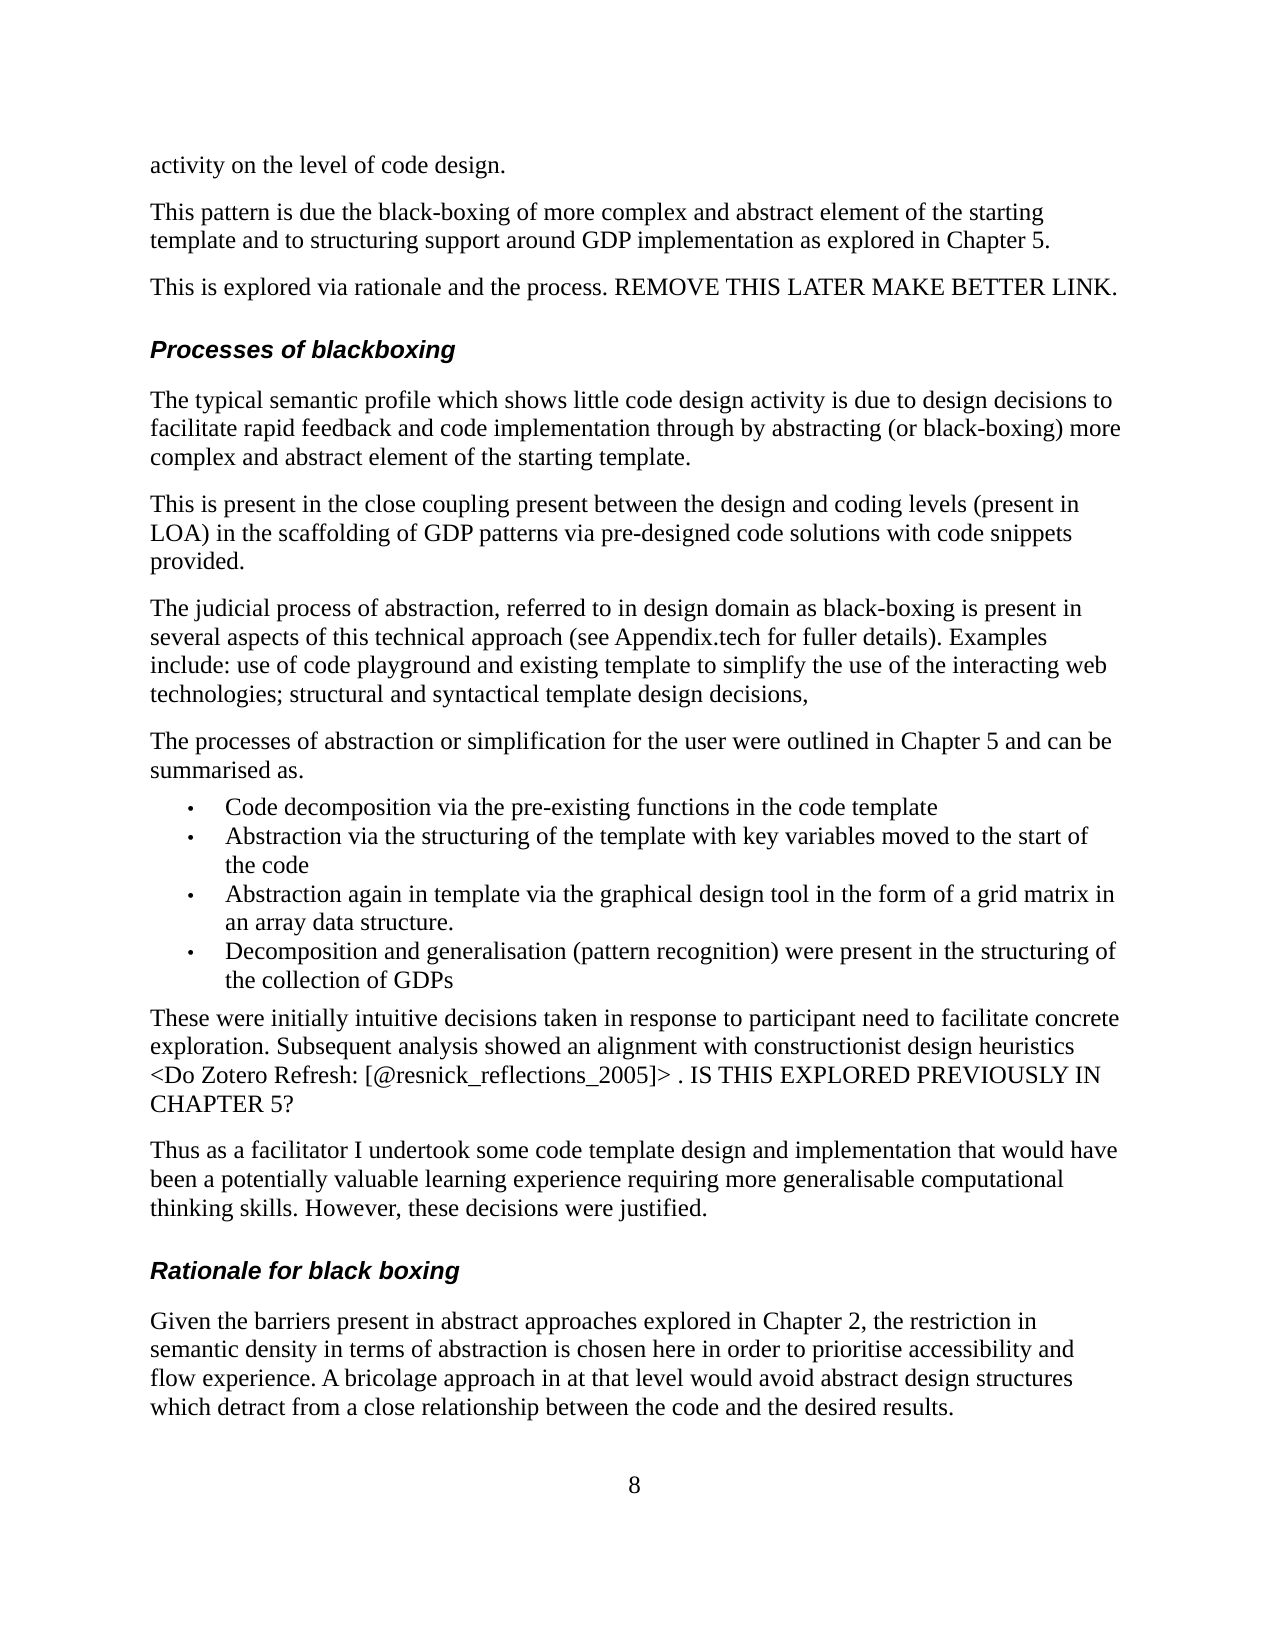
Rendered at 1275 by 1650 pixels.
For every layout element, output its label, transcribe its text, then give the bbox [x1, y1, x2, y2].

list Code decomposition via the pre-existing functions in the code template [187, 792, 1125, 821]
text activity on the level of code design. [150, 150, 1125, 179]
text Thus as a facilitator I undertook some code template design and implementation that would have been a potentially valuable learning experience requiring more generalisable computational thinking skills. However, these decisions were justified. [150, 1136, 1125, 1222]
list Abstraction again in template via the graphical design tool in the form of a grid matrix in an array data structure. [187, 879, 1125, 936]
list Decomposition and generalisation (pattern recognition) were present in the structuring of the collection of GDPs [187, 936, 1125, 994]
text The processes of abstraction or simplification for the user were outlined in Chapter 5 and can be summarised as. [150, 726, 1125, 783]
text This pattern is due the black-boxing of more complex and abstract element of the starting template and to structuring support around GDP implementation as explored in Chapter 5. [150, 197, 1125, 254]
text Given the barriers present in abstract approaches explored in Chapter 2, the restriction in semantic density in terms of abstraction is chosen here in order to prioritise accessibility and flow experience. A bricolage approach in at that level would avoid abstract design structures which detract from a close relationship between the code and the desired results. [150, 1306, 1125, 1421]
text These were initially intuitive decisions taken in response to participant need to facilitate concrete exploration. Subsequent analysis showed an alignment with constructionist design heuristics <Do Zotero Refresh: [@resnick_reflections_2005]> . IS THIS EXPLORED PREVIOUSLY IN CHAPTER 5? [150, 1003, 1125, 1118]
text This is present in the close coupling present between the design and coding levels (present in LOA) in the scaffolding of GDP patterns via pre-designed code solutions with code snippets provided. [150, 489, 1125, 575]
text The judicial process of abstraction, referred to in design domain as black-boxing is present in several aspects of this technical approach (see Appendix.tech for fuller details). Examples include: use of code playground and existing template to simplify the use of the interacting web technologies; structural and syntactical template design decisions, [150, 593, 1125, 708]
text The typical semantic profile which shows little code design activity is due to design decisions to facilitate rapid feedback and code implementation through by abstracting (or black-boxing) more complex and abstract element of the starting template. [150, 385, 1125, 471]
text This is explored via rationale and the process. REMOVE THIS LATER MAKE BETTER LINK. [150, 272, 1125, 301]
subtitle Rationale for black boxing [150, 1256, 1125, 1284]
list Abstraction via the structuring of the template with key variables moved to the start of the code [187, 821, 1125, 879]
subtitle Processes of blackboxing [150, 335, 1125, 363]
